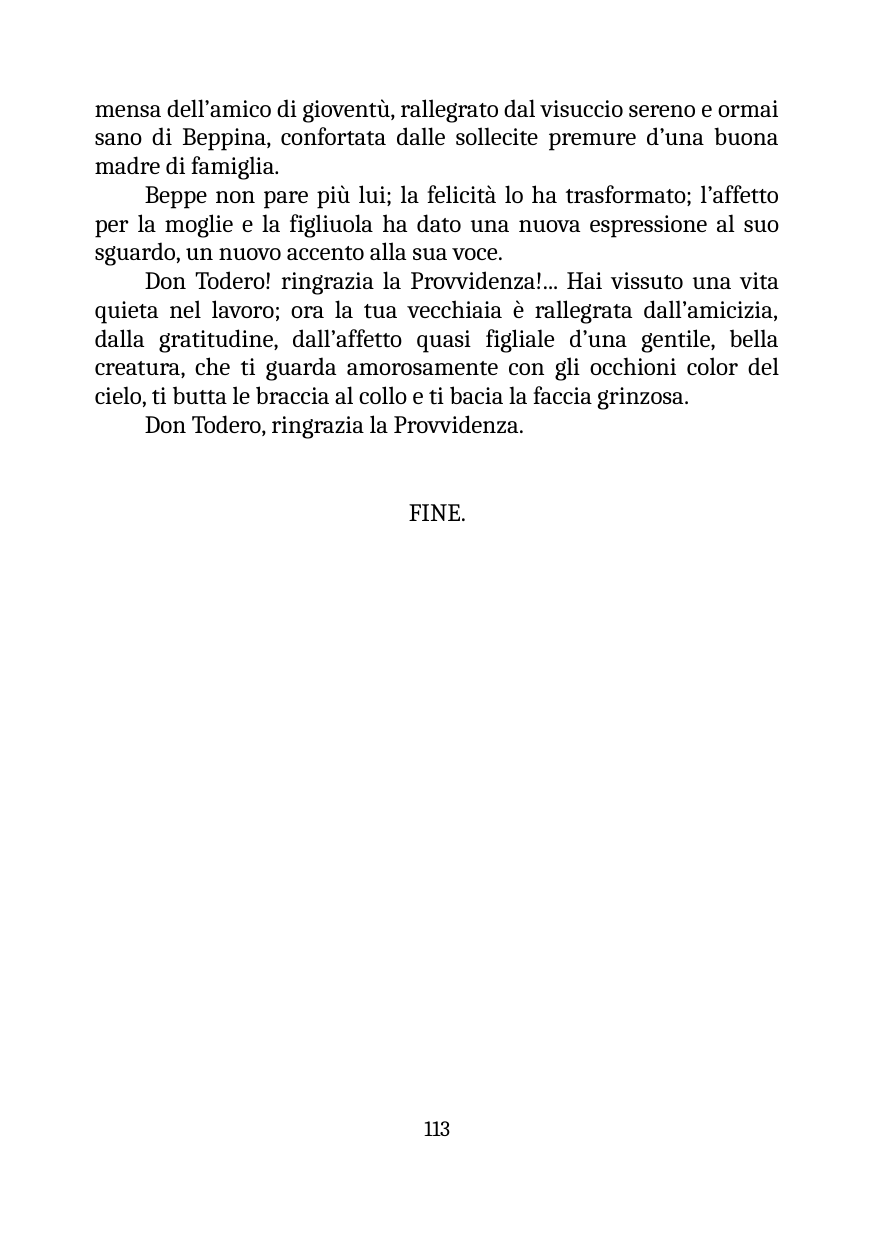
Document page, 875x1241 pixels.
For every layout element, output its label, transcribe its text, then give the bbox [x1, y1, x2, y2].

text Beppe non pare più lui; la felicità lo ha trasformato; l’affetto per la moglie e la figliuola ha dato una nuova espressione al suo sguardo, un nuovo accento alla sua voce. [94, 181, 779, 267]
text Don Todero, ringrazia la Provvidenza. [94, 411, 779, 439]
text FINE. [201, 498, 673, 527]
text mensa dell’amico di gioventù, rallegrato dal visuccio sereno e ormai sano di Beppina, confortata dalle sollecite premure d’una buona madre di famiglia. [94, 94, 779, 181]
text Don Todero! ringrazia la Provvidenza!... Hai vissuto una vita quieta nel lavoro; ora la tua vecchiaia è rallegrata dall’amicizia, dalla gratitudine, dall’affetto quasi figliale d’una gentile, bella creatura, che ti guarda amorosamente con gli occhioni color del cielo, ti butta le braccia al collo e ti bacia la faccia grinzosa. [94, 267, 779, 411]
